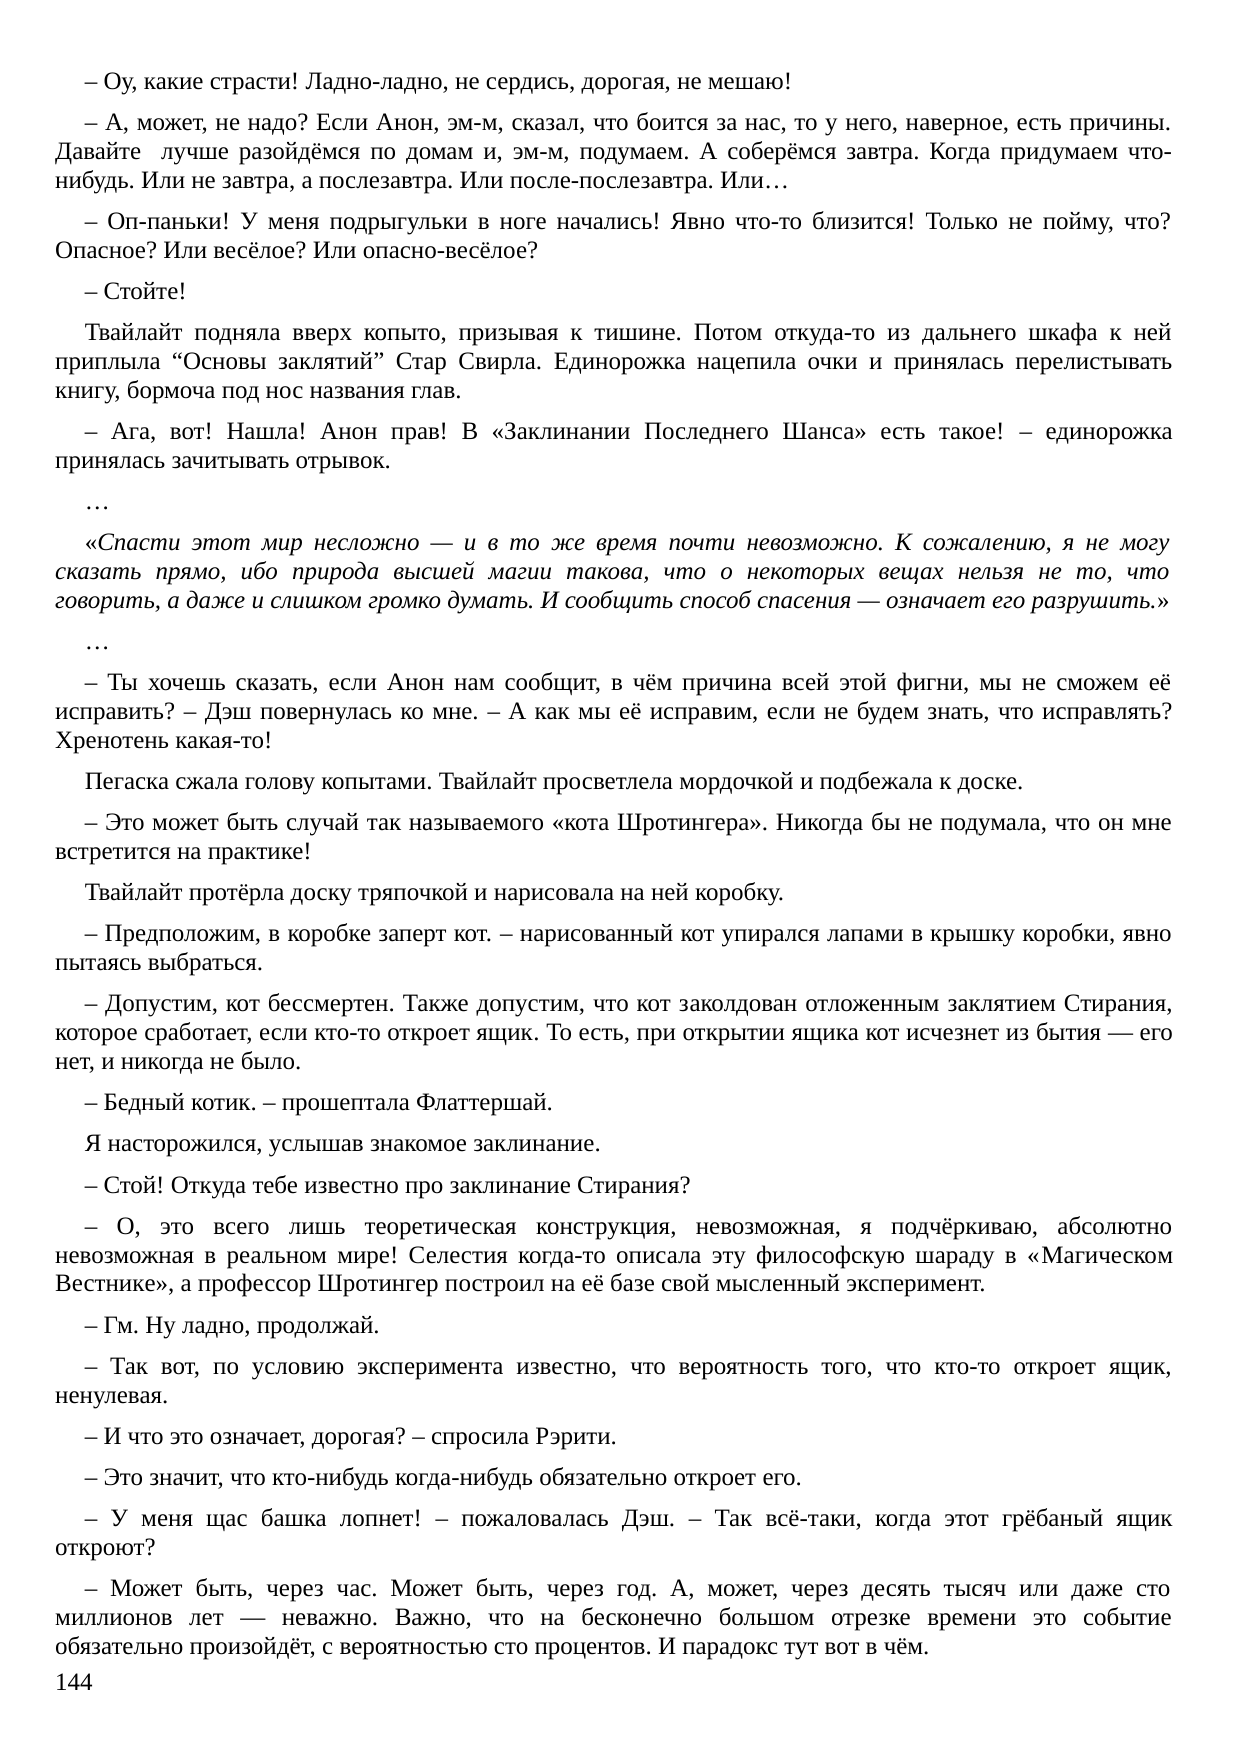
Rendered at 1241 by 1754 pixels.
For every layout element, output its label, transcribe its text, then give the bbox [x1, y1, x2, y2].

text «Спасти этот мир несложно — и в то же время почти невозможно. К сожалению, я не могу сказать прямо, ибо природа высшей магии такова, что о некоторых вещах нельзя не то, что говорить, а даже и слишком громко думать. И сообщить способ спасения — означает его разрушить.» [55, 527, 1173, 613]
text – О, это всего лишь теоретическая конструкция, невозможная, я подчёркиваю, абсолютно невозможная в реальном мире! Селестия когда-то описала эту философскую шараду в «Магическом Вестнике», а профессор Шротингер построил на её базе свой мысленный эксперимент. [55, 1211, 1173, 1297]
text … [55, 626, 1173, 655]
text – Предположим, в коробке заперт кот. – нарисованный кот упирался лапами в крышку коробки, явно пытаясь выбраться. [55, 918, 1173, 976]
text – Стойте! [55, 276, 1173, 305]
text – Допустим, кот бессмертен. Также допустим, что кот заколдован отложенным заклятием Стирания, которое сработает, если кто-то откроет ящик. То есть, при открытии ящика кот исчезнет из бытия — его нет, и никогда не было. [55, 988, 1173, 1075]
text – Оп-паньки! У меня подрыгульки в ноге начались! Явно что-то близится! Только не пойму, что? Опасное? Или весёлое? Или опасно-весёлое? [55, 206, 1173, 263]
text – У меня щас башка лопнет! – пожаловалась Дэш. – Так всё-таки, когда этот грёбаный ящик откроют? [55, 1503, 1173, 1561]
text – Стой! Откуда тебе известно про заклинание Стирания? [55, 1170, 1173, 1198]
text – Оу, какие страсти! Ладно-ладно, не сердись, дорогая, не мешаю! [55, 66, 1173, 95]
text – Может быть, через час. Может быть, через год. А, может, через десять тысяч или даже сто миллионов лет — неважно. Важно, что на бесконечно большом отрезке времени это событие обязательно произойдёт, с вероятностью сто процентов. И парадокс тут вот в чём. [55, 1573, 1173, 1660]
text Пегаска сжала голову копытами. Твайлайт просветлела мордочкой и подбежала к доске. [55, 766, 1173, 795]
text – Ты хочешь сказать, если Анон нам сообщит, в чём причина всей этой фигни, мы не сможем её исправить? – Дэш повернулась ко мне. – А как мы её исправим, если не будем знать, что исправлять? Хренотень какая-то! [55, 667, 1173, 753]
text – А, может, не надо? Если Анон, эм-м, сказал, что боится за нас, то у него, наверное, есть причины. Давайте лучше разойдёмся по домам и, эм-м, подумаем. А соберёмся завтра. Когда придумаем что-нибудь. Или не завтра, а послезавтра. Или после-послезавтра. Или… [55, 107, 1173, 193]
text Твайлайт подняла вверх копыто, призывая к тишине. Потом откуда-то из дальнего шкафа к ней приплыла “Основы заклятий” Стар Свирла. Единорожка нацепила очки и принялась перелистывать книгу, бормоча под нос названия глав. [55, 317, 1173, 403]
text – И что это означает, дорогая? – спросила Рэрити. [55, 1421, 1173, 1450]
text – Ага, вот! Нашла! Анон прав! В «Заклинании Последнего Шанса» есть такое! – единорожка принялась зачитывать отрывок. [55, 416, 1173, 473]
text – Так вот, по условию эксперимента известно, что вероятность того, что кто-то откроет ящик, ненулевая. [55, 1351, 1173, 1408]
text – Это значит, что кто-нибудь когда-нибудь обязательно откроет его. [55, 1462, 1173, 1491]
text – Это может быть случай так называемого «кота Шротингера». Никогда бы не подумала, что он мне встретится на практике! [55, 807, 1173, 865]
text Я насторожился, услышав знакомое заклинание. [55, 1128, 1173, 1157]
text – Бедный котик. – прошептала Флаттершай. [55, 1087, 1173, 1116]
text Твайлайт протёрла доску тряпочкой и нарисовала на ней коробку. [55, 877, 1173, 906]
text … [55, 486, 1173, 515]
text – Гм. Ну ладно, продолжай. [55, 1310, 1173, 1338]
